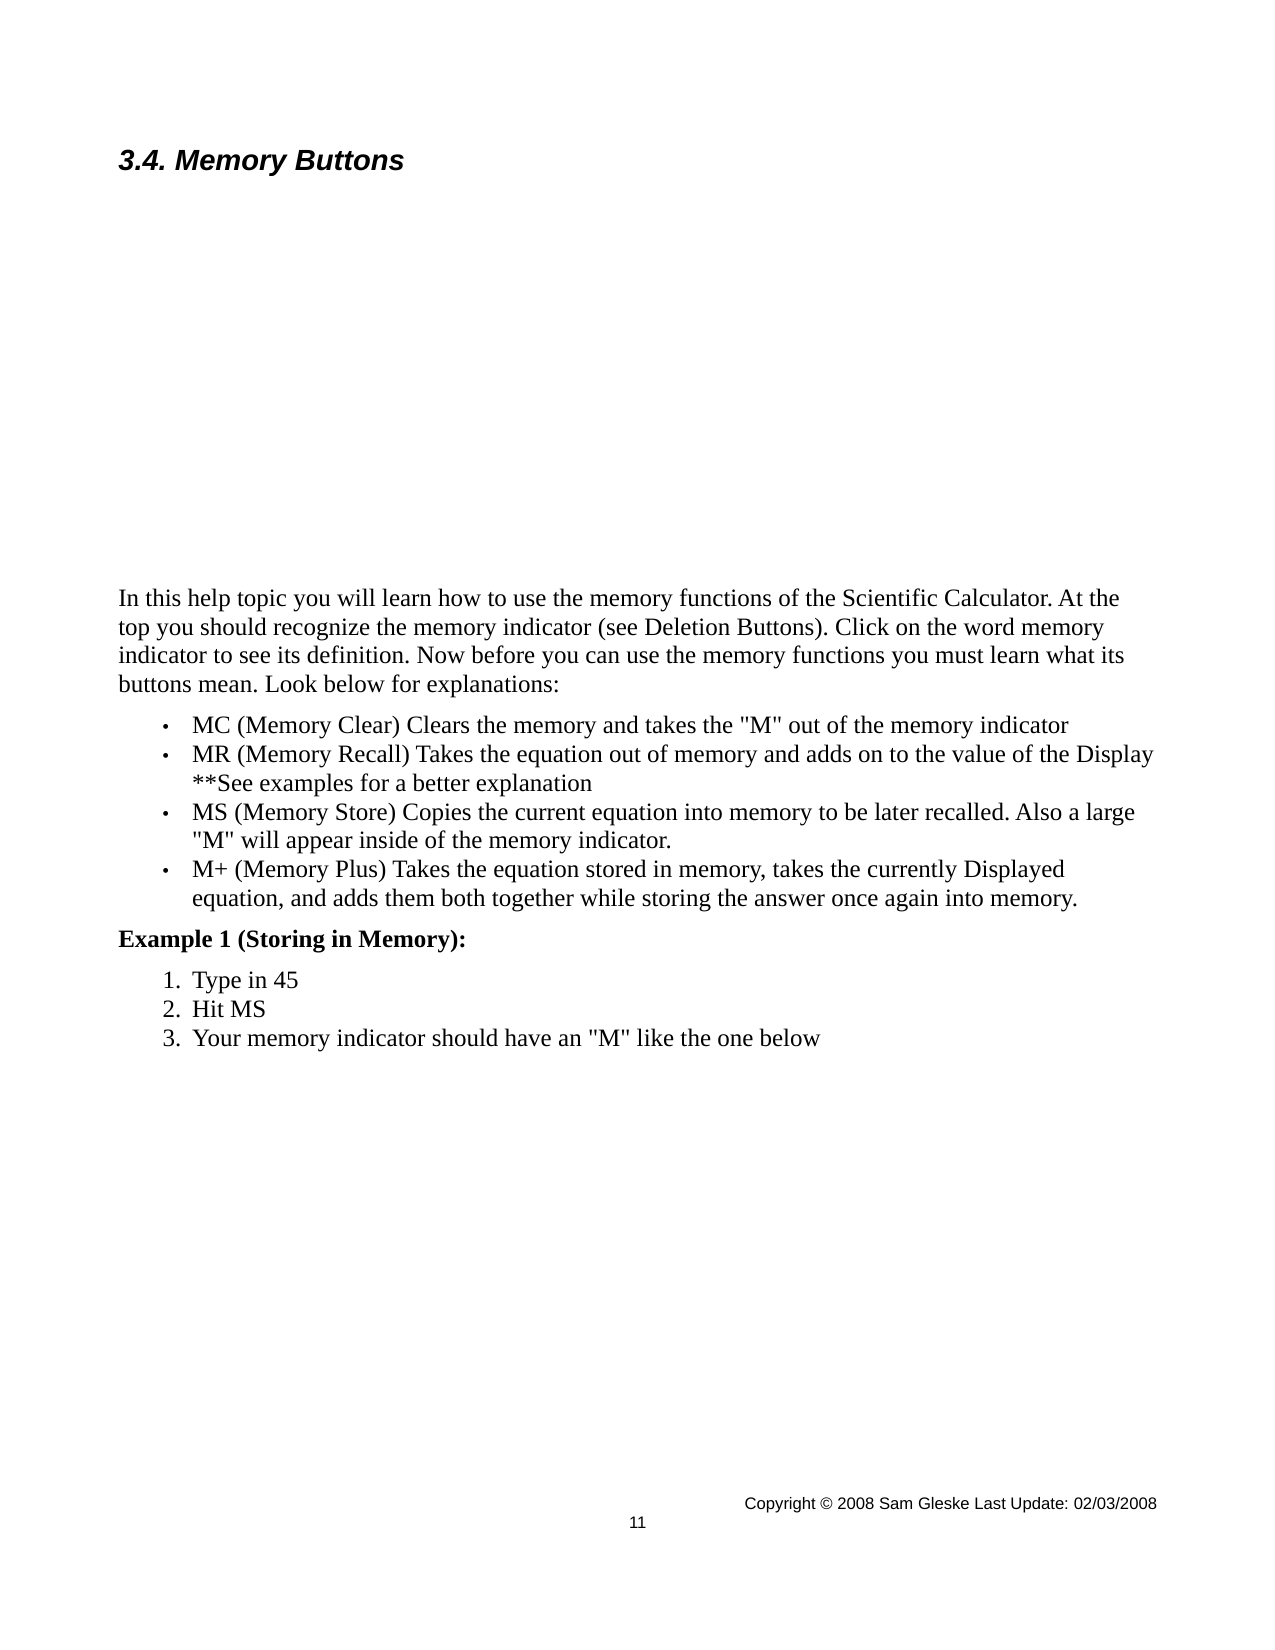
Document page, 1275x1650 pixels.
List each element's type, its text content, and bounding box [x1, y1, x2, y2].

list Your memory indicator should have an "M" like the one below [162, 1023, 1157, 1052]
list Hit MS [162, 994, 1157, 1023]
subtitle 3.4. Memory Buttons [118, 143, 1157, 177]
text Example 1 (Storing in Memory): [118, 924, 1157, 953]
list M+ (Memory Plus) Takes the equation stored in memory, takes the currently Displayed equation, and adds them both together while storing the answer once again into memory. [162, 854, 1157, 912]
text In this help topic you will learn how to use the memory functions of the Scientific Calculator. At the top you should recognize the memory indicator (see Deletion Buttons). Click on the word memory indicator to see its definition. Now before you can use the memory functions you must learn what its buttons mean. Look below for explanations: [118, 583, 1157, 698]
list Type in 45 [162, 965, 1157, 994]
list MC (Memory Clear) Clears the memory and takes the "M" out of the memory indicator [162, 710, 1157, 739]
list MR (Memory Recall) Takes the equation out of memory and adds on to the value of the Display **See examples for a better explanation [162, 739, 1157, 797]
list MS (Memory Store) Copies the current equation into memory to be later recalled. Also a large "M" will appear inside of the memory indicator. [162, 797, 1157, 854]
